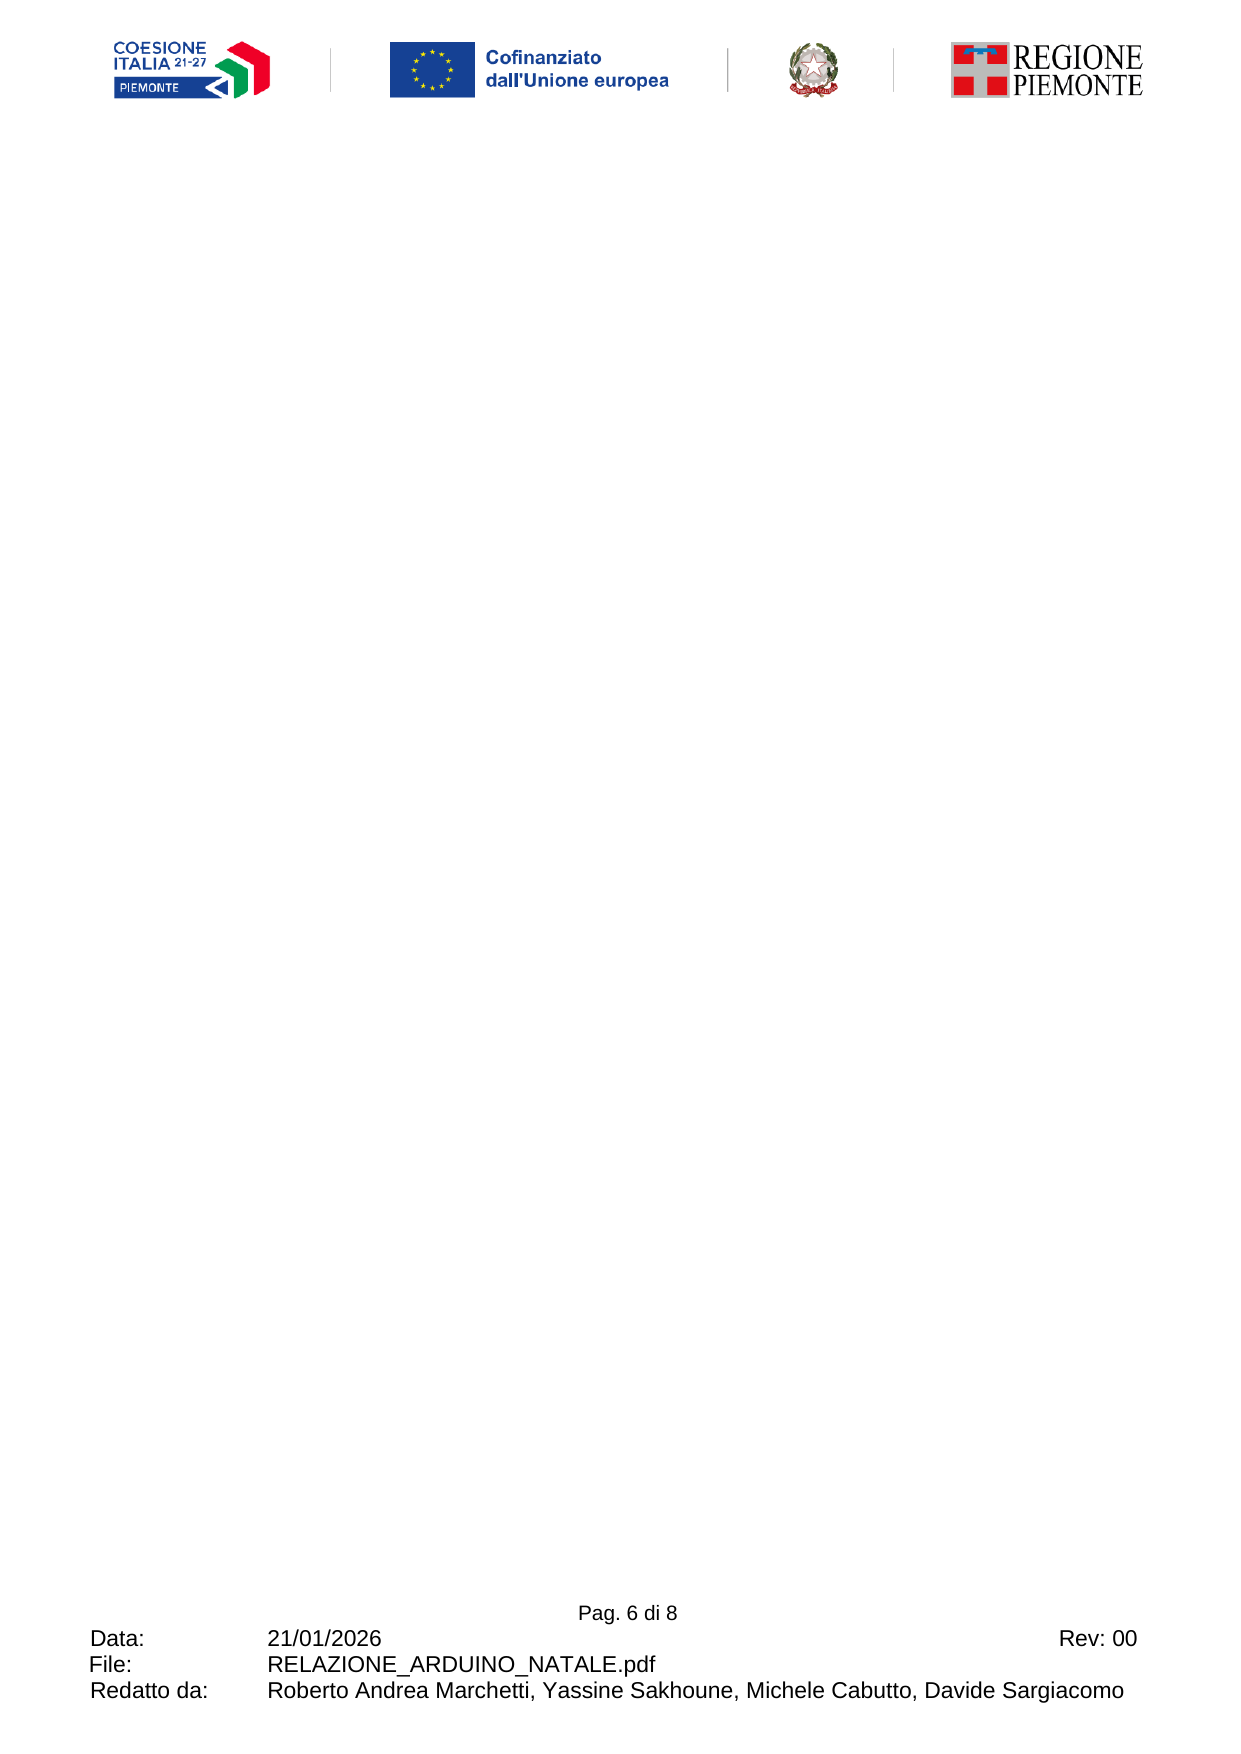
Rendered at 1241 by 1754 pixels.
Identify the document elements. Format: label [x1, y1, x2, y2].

picture [108, 29, 1147, 119]
